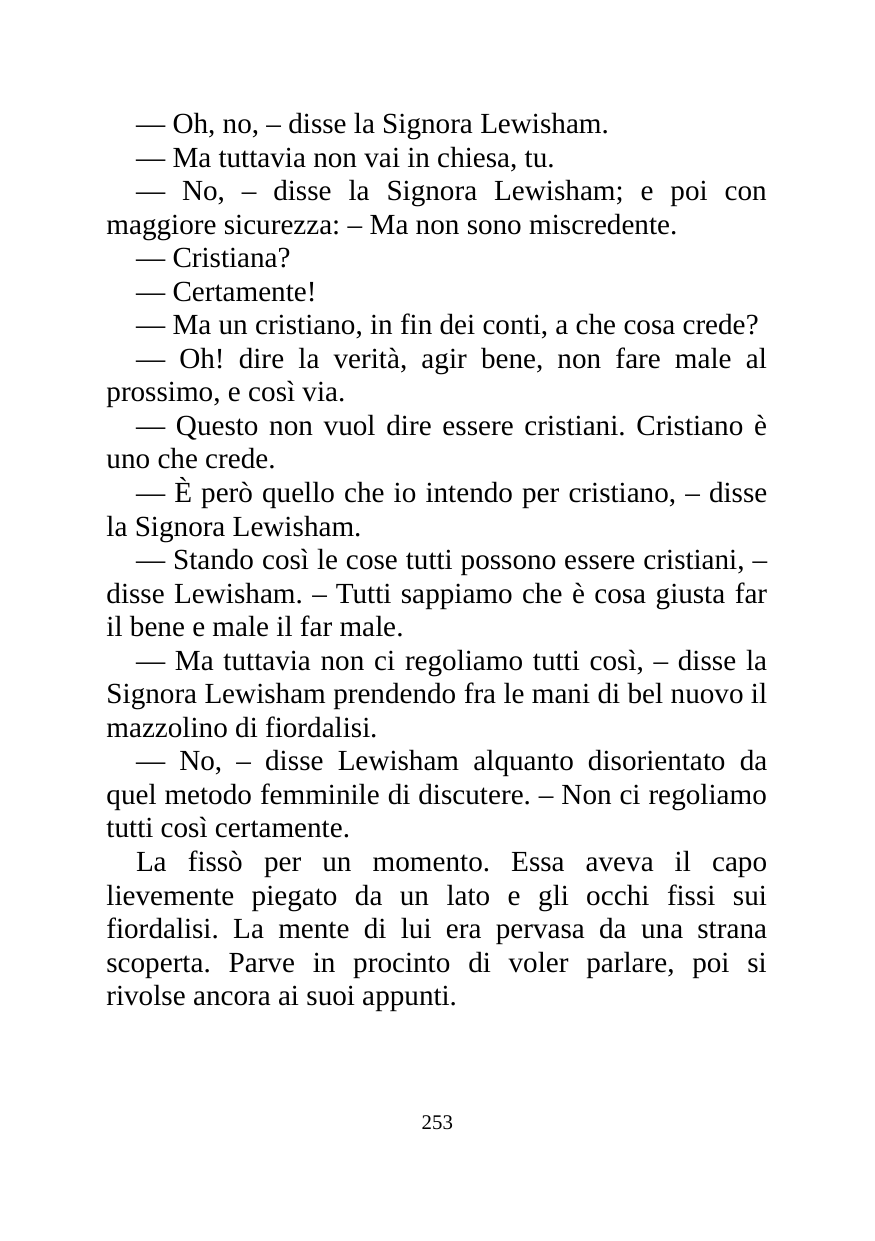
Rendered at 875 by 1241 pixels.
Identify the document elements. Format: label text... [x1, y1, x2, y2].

text — Certamente! [106, 274, 768, 307]
text La fissò per un momento. Essa aveva il capo lievemente piegato da un lato e gli occhi fissi sui fiordalisi. La mente di lui era pervasa da una strana scoperta. Parve in procinto di voler parlare, poi si rivolse ancora ai suoi appunti. [106, 844, 768, 1012]
text — Questo non vuol dire essere cristiani. Cristiano è uno che crede. [106, 408, 768, 475]
text — Oh! dire la verità, agir bene, non fare male al prossimo, e così via. [106, 341, 768, 408]
text — Ma tuttavia non vai in chiesa, tu. [106, 140, 768, 173]
text — No, – disse Lewisham alquanto disorientato da quel metodo femminile di discutere. – Non ci regoliamo tutti così certamente. [106, 743, 768, 844]
text — È però quello che io intendo per cristiano, – disse la Signora Lewisham. [106, 475, 768, 542]
text — Oh, no, – disse la Signora Lewisham. [106, 106, 768, 140]
text — Cristiana? [106, 240, 768, 274]
text — Ma un cristiano, in fin dei conti, a che cosa crede? [106, 307, 768, 341]
text — Stando così le cose tutti possono essere cristiani, – disse Lewisham. – Tutti sappiamo che è cosa giusta far il bene e male il far male. [106, 542, 768, 643]
text — Ma tuttavia non ci regoliamo tutti così, – disse la Signora Lewisham prendendo fra le mani di bel nuovo il mazzolino di fiordalisi. [106, 643, 768, 743]
text — No, – disse la Signora Lewisham; e poi con maggiore sicurezza: – Ma non sono miscredente. [106, 173, 768, 240]
